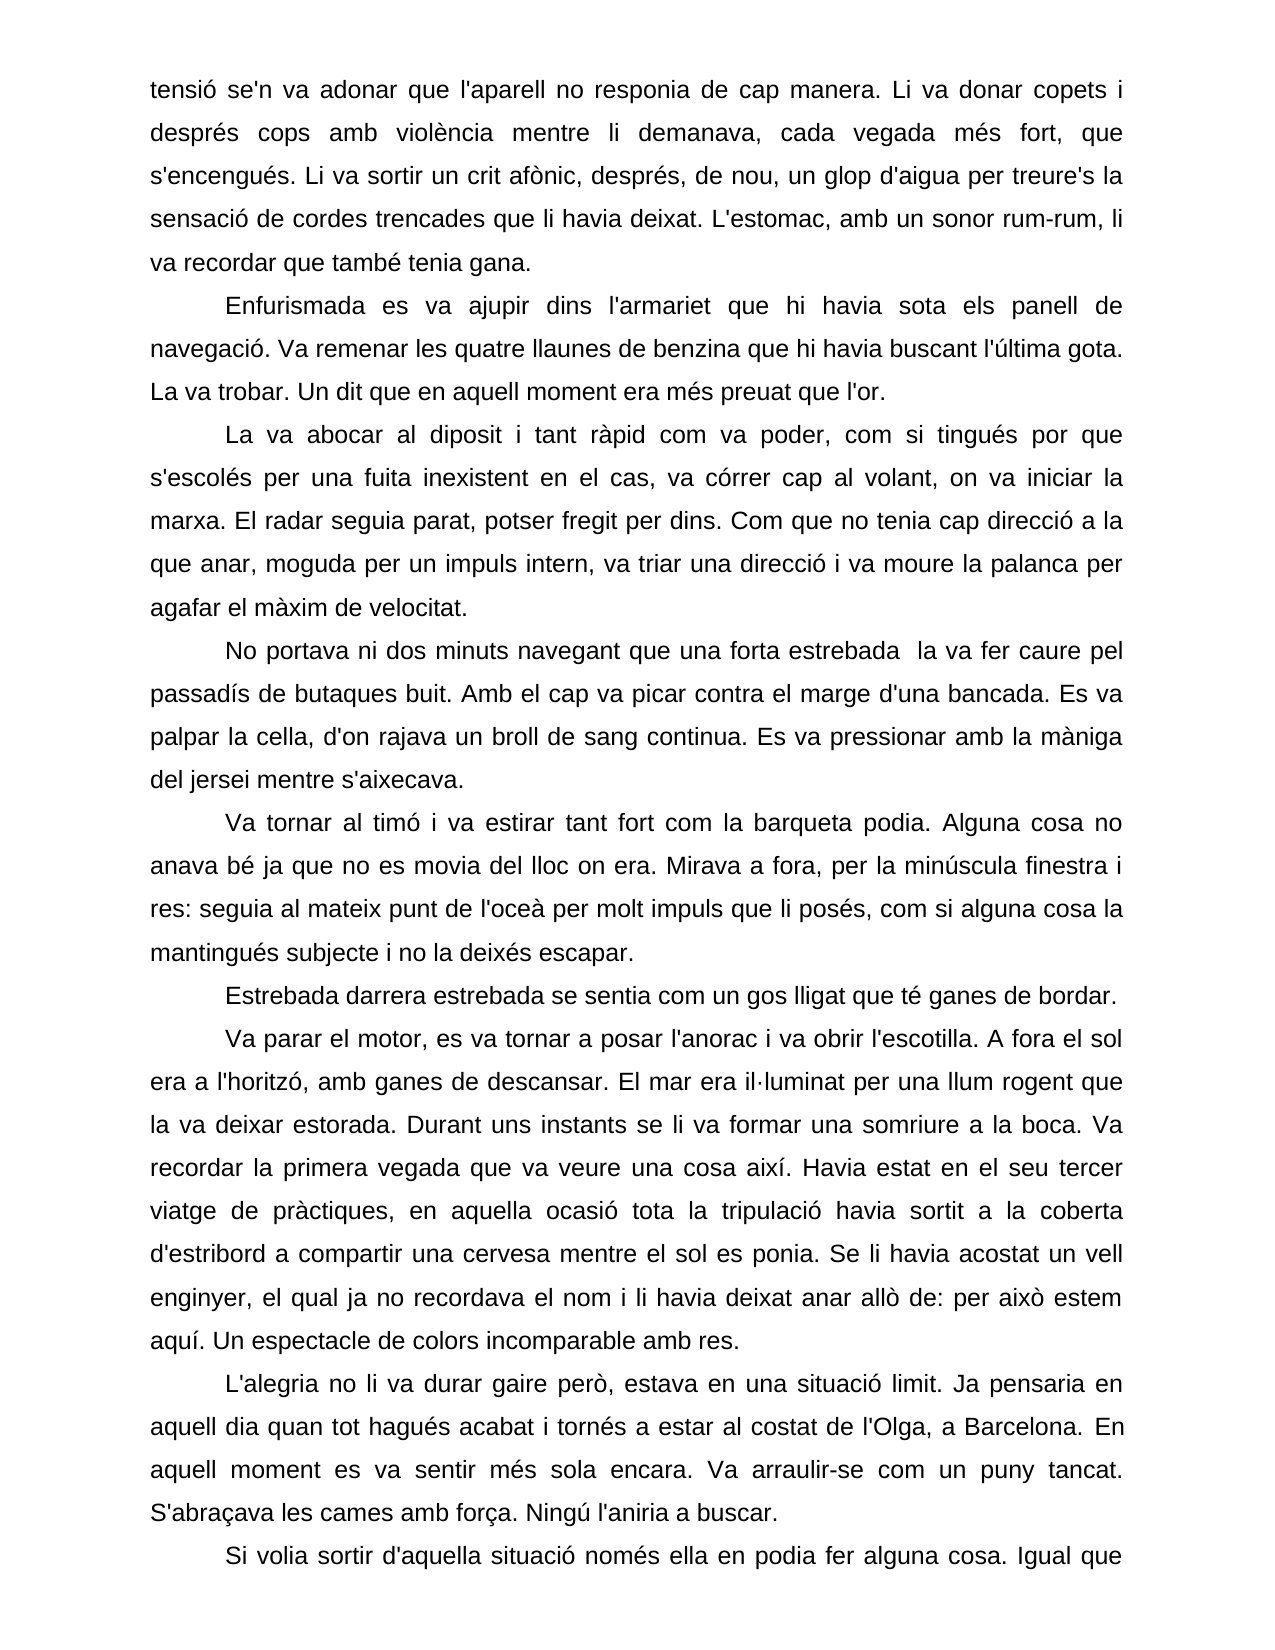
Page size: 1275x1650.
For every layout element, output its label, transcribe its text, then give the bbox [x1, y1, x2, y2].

text La va abocar al diposit i tant ràpid com va poder, com si tingués por que s'escolés per una fuita inexistent en el cas, va córrer cap al volant, on va iniciar la marxa. El radar seguia parat, potser fregit per dins. Com que no tenia cap direcció a la que anar, moguda per un impuls intern, va triar una direcció i va moure la palanca per agafar el màxim de velocitat. [150, 420, 1125, 621]
text Va parar el motor, es va tornar a posar l'anorac i va obrir l'escotilla. A fora el sol era a l'horitzó, amb ganes de descansar. El mar era il·luminat per una llum rogent que la va deixar estorada. Durant uns instants se li va formar una somriure a la boca. Va recordar la primera vegada que va veure una cosa així. Havia estat en el seu tercer viatge de pràctiques, en aquella ocasió tota la tripulació havia sortit a la coberta d'estribord a compartir una cervesa mentre el sol es ponia. Se li havia acostat un vell enginyer, el qual ja no recordava el nom i li havia deixat anar allò de: per això estem aquí. Un espectacle de colors incomparable amb res. [150, 1024, 1125, 1354]
text No portava ni dos minuts navegant que una forta estrebada la va fer caure pel passadís de butaques buit. Amb el cap va picar contra el marge d'una bancada. Es va palpar la cella, d'on rajava un broll de sang continua. Es va pressionar amb la màniga del jersei mentre s'aixecava. [150, 636, 1125, 794]
text Si volia sortir d'aquella situació només ella en podia fer alguna cosa. Igual que [150, 1541, 1125, 1570]
text tensió se'n va adonar que l'aparell no responia de cap manera. Li va donar copets i després cops amb violència mentre li demanava, cada vegada més fort, que s'encengués. Li va sortir un crit afònic, després, de nou, un glop d'aigua per treure's la sensació de cordes trencades que li havia deixat. L'estomac, amb un sonor rum-rum, li va recordar que també tenia gana. [150, 75, 1125, 276]
text L'alegria no li va durar gaire però, estava en una situació limit. Ja pensaria en aquell dia quan tot hagués acabat i tornés a estar al costat de l'Olga, a Barcelona. En aquell moment es va sentir més sola encara. Va arraulir-se com un puny tancat. S'abraçava les cames amb força. Ningú l'aniria a buscar. [150, 1369, 1125, 1527]
text Enfurismada es va ajupir dins l'armariet que hi havia sota els panell de navegació. Va remenar les quatre llaunes de benzina que hi havia buscant l'última gota. La va trobar. Un dit que en aquell moment era més preuat que l'or. [150, 291, 1125, 406]
text Estrebada darrera estrebada se sentia com un gos lligat que té ganes de bordar. [150, 981, 1125, 1009]
text Va tornar al timó i va estirar tant fort com la barqueta podia. Alguna cosa no anava bé ja que no es movia del lloc on era. Mirava a fora, per la minúscula finestra i res: seguia al mateix punt de l'oceà per molt impuls que li posés, com si alguna cosa la mantingués subjecte i no la deixés escapar. [150, 808, 1125, 966]
